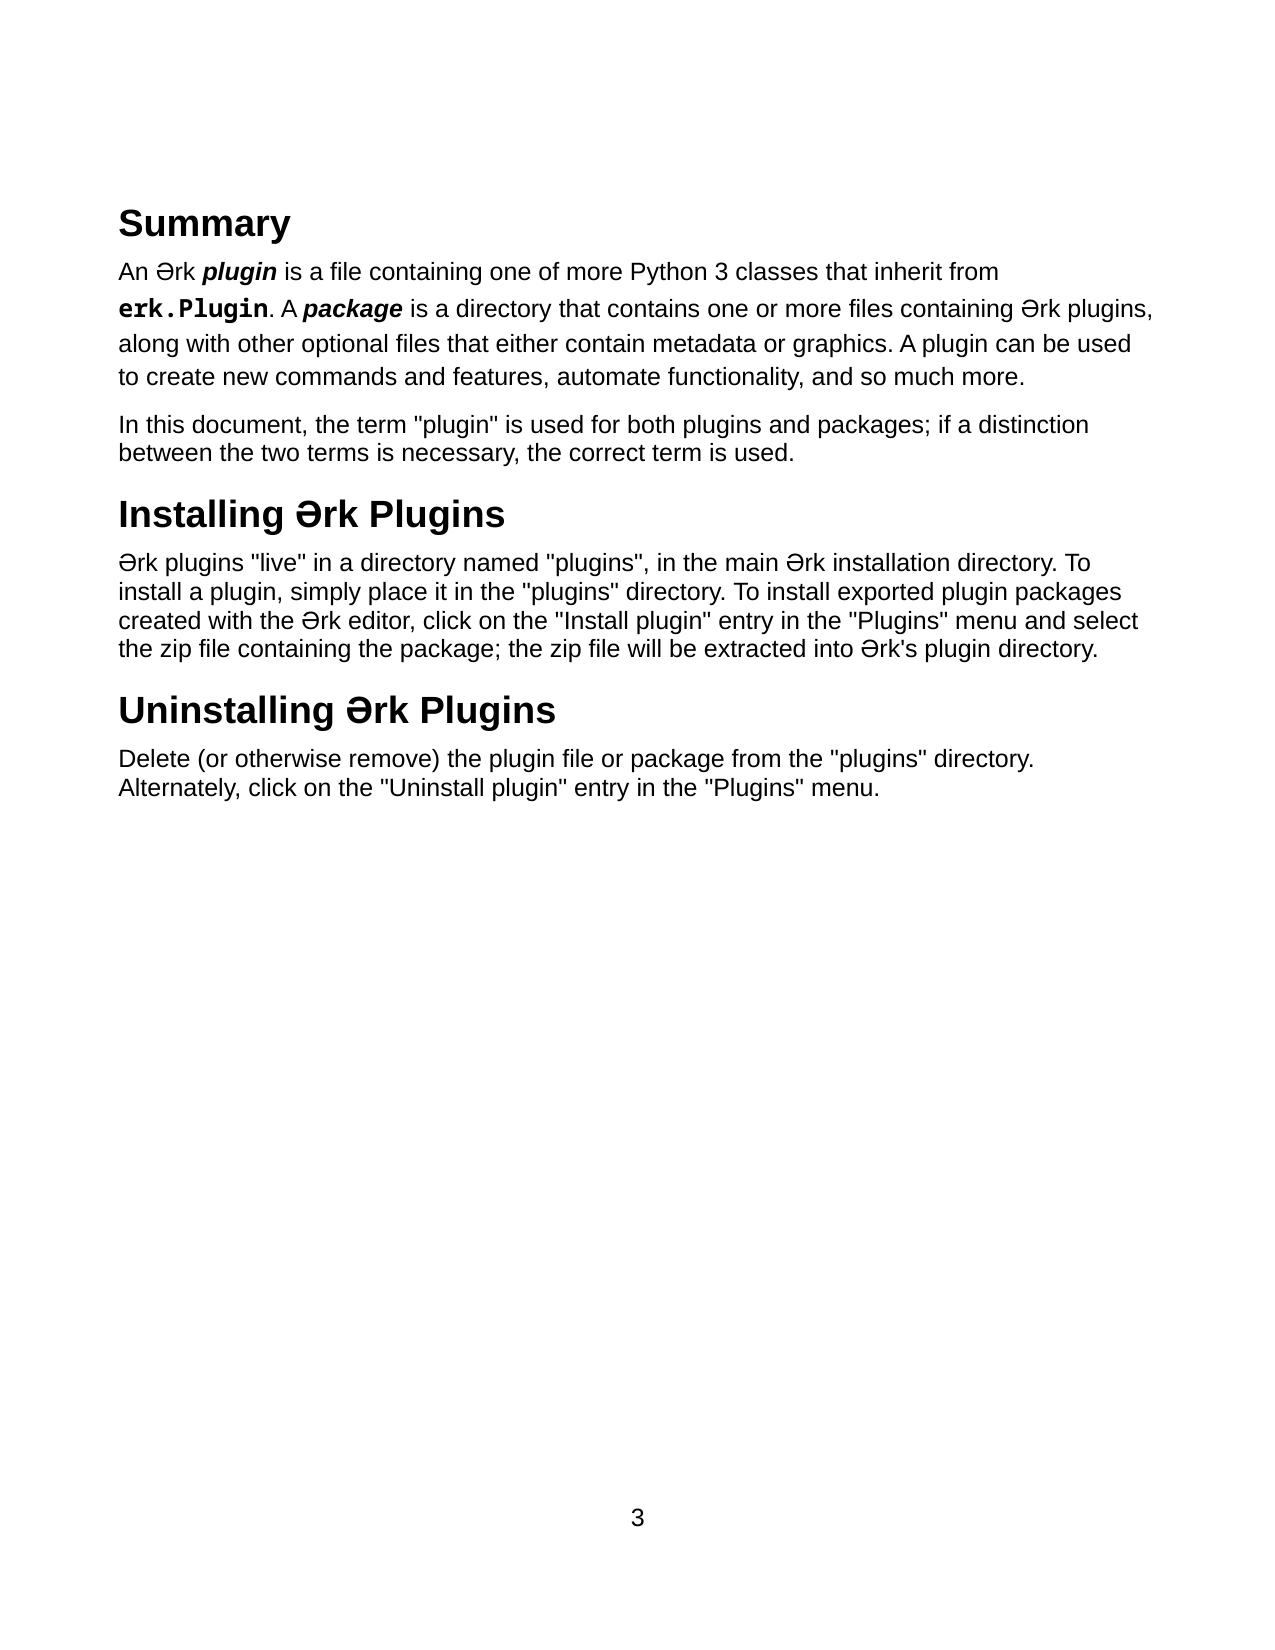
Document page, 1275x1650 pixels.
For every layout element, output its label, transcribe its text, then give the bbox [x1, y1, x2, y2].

text Ərk plugins "live" in a directory named "plugins", in the main Ərk installation directory. To install a plugin, simply place it in the "plugins" directory. To install exported plugin packages created with the Ərk editor, click on the "Install plugin" entry in the "Plugins" menu and select the zip file containing the package; the zip file will be extracted into Ərk's plugin directory. [118, 548, 1157, 663]
subtitle Summary [118, 201, 1157, 244]
text In this document, the term "plugin" is used for both plugins and packages; if a distinction between the two terms is necessary, the correct term is used. [118, 409, 1157, 467]
text An Ərk plugin is a file containing one of more Python 3 classes that inherit from erk.Plugin. A package is a directory that contains one or more files containing Ərk plugins, along with other optional files that either contain metadata or graphics. A plugin can be used to create new commands and features, automate functionality, and so much more. [118, 257, 1157, 391]
text Delete (or otherwise remove) the plugin file or package from the "plugins" directory. Alternately, click on the "Uninstall plugin" entry in the "Plugins" menu. [118, 744, 1157, 802]
subtitle Uninstalling Ərk Plugins [118, 688, 1157, 732]
subtitle Installing Ərk Plugins [118, 492, 1157, 536]
